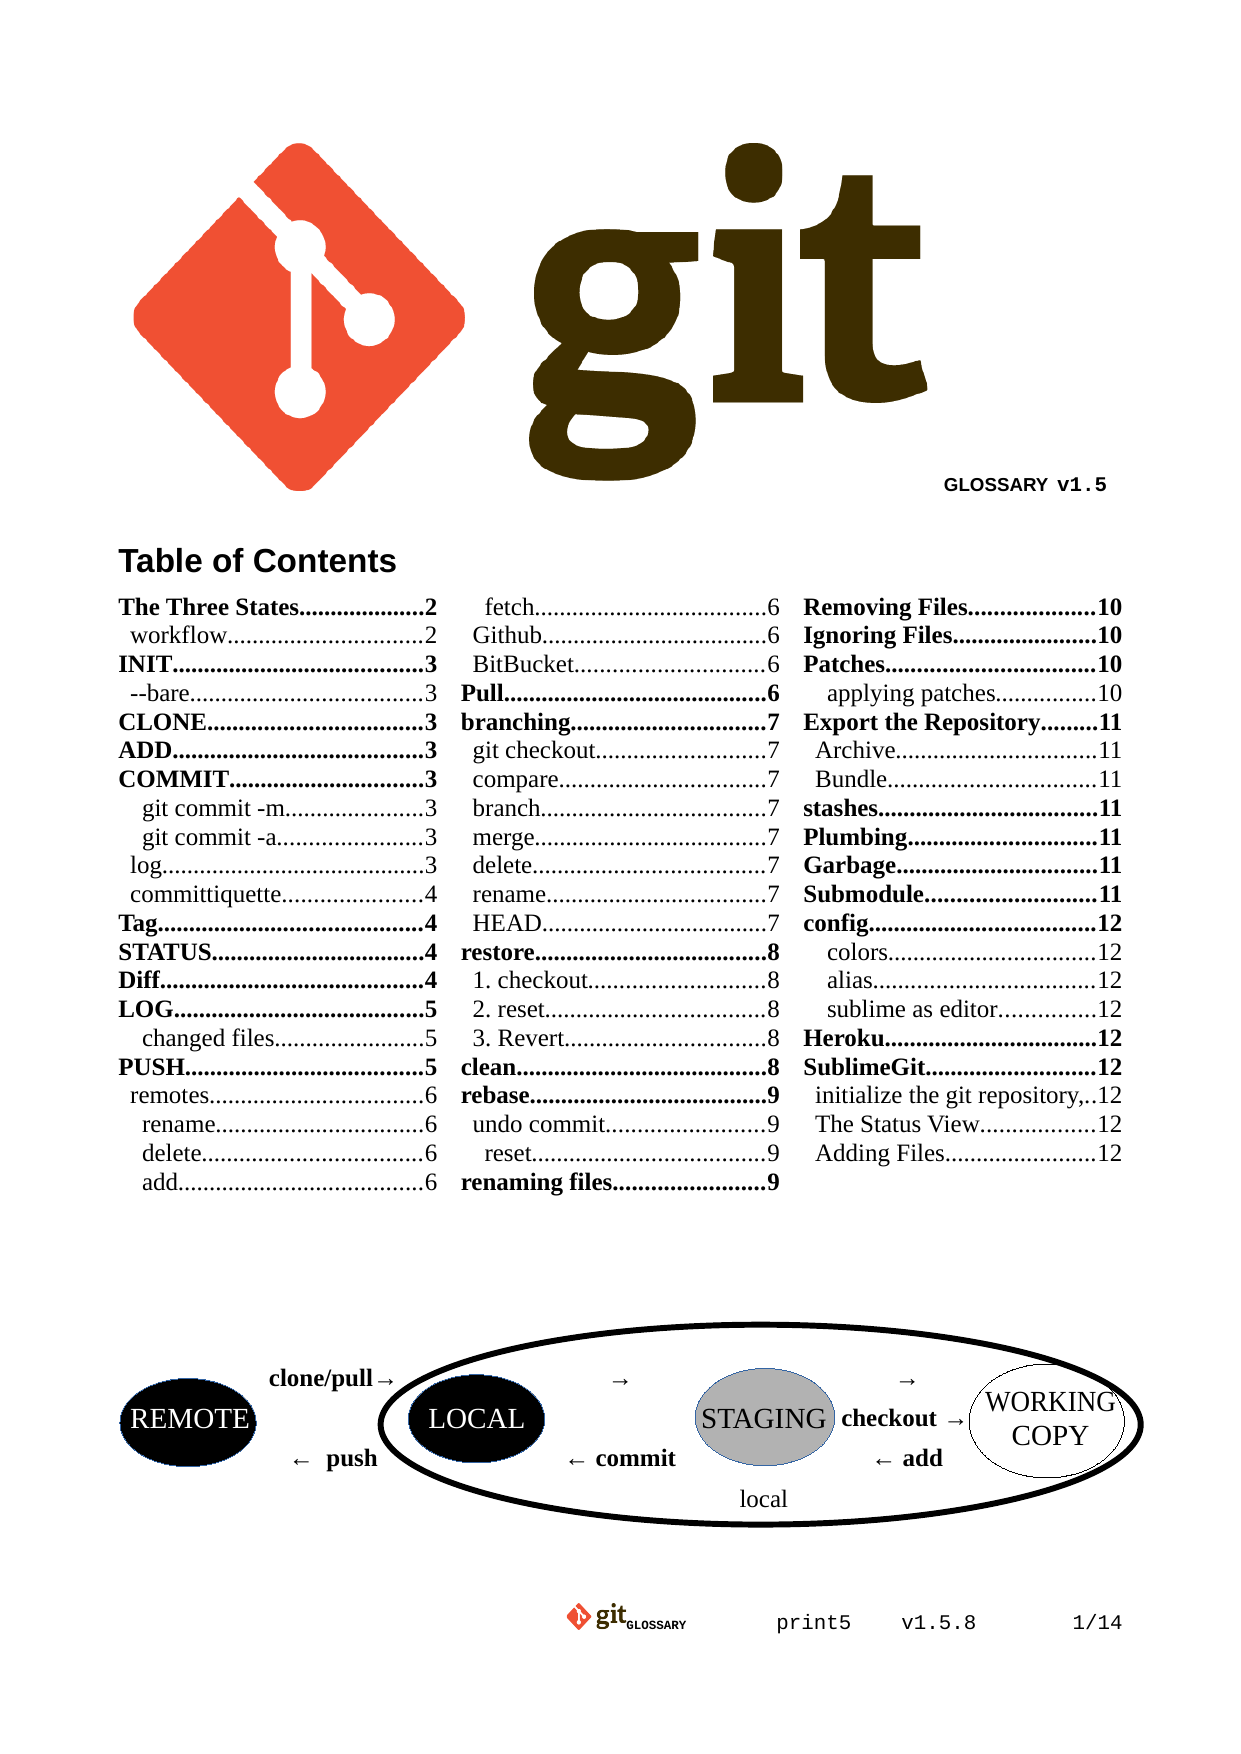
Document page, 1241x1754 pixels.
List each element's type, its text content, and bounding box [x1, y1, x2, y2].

text HEAD 7 [472, 908, 779, 937]
table_header → [548, 1357, 692, 1397]
text Patches 10 [803, 649, 1122, 678]
text committiquette 4 [130, 879, 437, 908]
text undo commit 9 [472, 1109, 779, 1138]
text delete 7 [472, 851, 779, 879]
text git commit -m 3 [142, 793, 437, 822]
picture [566, 1603, 627, 1630]
text Github 6 [472, 621, 779, 649]
text config 12 [803, 908, 1122, 937]
text --bare 3 [130, 678, 437, 707]
text delete 6 [142, 1138, 437, 1167]
text Plumbing 11 [803, 822, 1122, 851]
table_cell [405, 1478, 590, 1518]
title GLOSSARY v1.5 [118, 143, 1122, 503]
text 1. checkout 8 [472, 966, 779, 994]
text applying patches 10 [827, 678, 1122, 707]
table_cell ← add [835, 1438, 979, 1478]
table_header → [835, 1357, 979, 1397]
table_cell ← commit [548, 1438, 692, 1478]
text workflow 2 [130, 621, 437, 649]
text 3. Revert 8 [472, 1023, 779, 1052]
text reset 9 [484, 1138, 779, 1167]
text Archive 11 [815, 736, 1122, 764]
table_cell [548, 1398, 692, 1438]
text PUSH 5 [118, 1052, 437, 1081]
text COMMIT 3 [118, 764, 437, 793]
text Garbage 11 [803, 851, 1122, 879]
text colors 12 [827, 937, 1122, 966]
text initialize the git repository, 12 [815, 1081, 1122, 1109]
text branching 7 [461, 707, 779, 736]
text 2. reset 8 [472, 994, 779, 1023]
text rename 7 [472, 879, 779, 908]
text branch 7 [472, 793, 779, 822]
table_cell [261, 1478, 405, 1518]
text Submodule 11 [803, 879, 1122, 908]
text STATUS 4 [118, 937, 437, 966]
text changed files 5 [142, 1023, 437, 1052]
text Pull 6 [461, 678, 779, 707]
table_cell local [450, 1478, 1071, 1518]
table_cell checkout → [835, 1398, 979, 1438]
text INIT 3 [118, 649, 437, 678]
text fetch 6 [484, 592, 779, 621]
text restore 8 [461, 937, 779, 966]
text renaming files 9 [461, 1167, 779, 1196]
text git checkout 7 [472, 736, 779, 764]
text alias 12 [827, 966, 1122, 994]
text Removing Files 10 [803, 592, 1122, 621]
table_header LOCAL [405, 1357, 548, 1478]
table_cell ← push [261, 1438, 405, 1478]
text ADD 3 [118, 736, 437, 764]
text The Status View 12 [815, 1109, 1122, 1138]
text LOG 5 [118, 994, 437, 1023]
text Ignoring Files 10 [803, 621, 1122, 649]
table_header WORKING COPY [979, 1357, 1122, 1478]
text clean 8 [461, 1052, 779, 1081]
table_cell [118, 1478, 261, 1518]
text merge 7 [472, 822, 779, 851]
text rebase 9 [461, 1081, 779, 1109]
table_cell [261, 1398, 389, 1438]
text The Three States 2 [118, 592, 437, 621]
table_cell [384, 1398, 405, 1438]
text add 6 [142, 1167, 437, 1196]
text Bundle 11 [815, 764, 1122, 793]
table_header STAGING [692, 1357, 835, 1478]
subtitle Table of Contents [118, 541, 1122, 579]
text git commit -a 3 [142, 822, 437, 851]
text Heroku 12 [803, 1023, 1122, 1052]
picture [133, 143, 928, 491]
table_header REMOTE [118, 1357, 261, 1478]
text Adding Files 12 [815, 1138, 1122, 1167]
table_cell [931, 1478, 1122, 1518]
text BitBucket 6 [472, 649, 779, 678]
text stashes 11 [803, 793, 1122, 822]
text Tag 4 [118, 908, 437, 937]
text remotes 6 [130, 1081, 437, 1109]
text rename 6 [142, 1109, 437, 1138]
text SublimeGit 12 [803, 1052, 1122, 1081]
text Export the Repository 11 [803, 707, 1122, 736]
text sublime as editor 12 [827, 994, 1122, 1023]
text Diff 4 [118, 966, 437, 994]
text compare 7 [472, 764, 779, 793]
text CLONE 3 [118, 707, 437, 736]
text log 3 [130, 851, 437, 879]
table_header clone/pull→ [261, 1357, 405, 1397]
